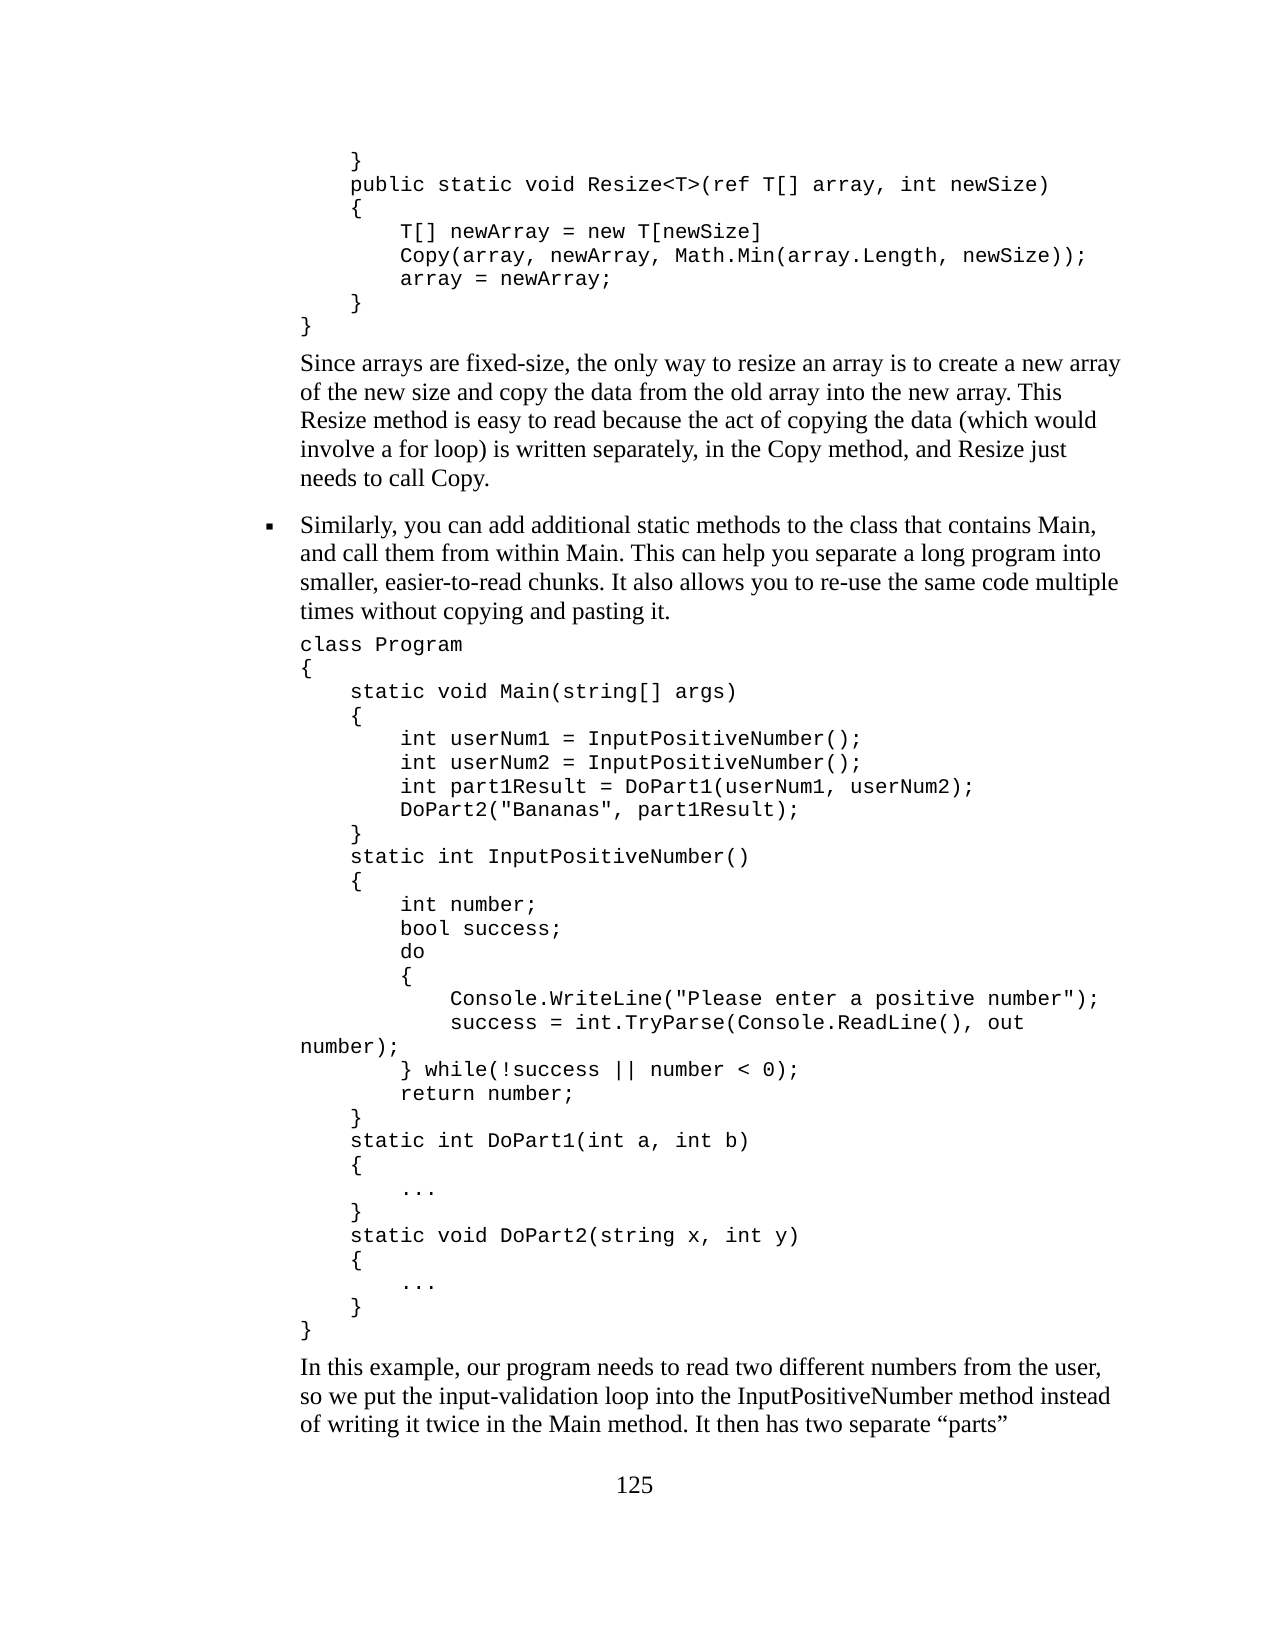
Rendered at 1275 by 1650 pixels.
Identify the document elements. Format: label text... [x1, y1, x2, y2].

list { [262, 870, 1125, 894]
list } [262, 292, 1125, 316]
list { [262, 1154, 1125, 1178]
list In this example, our program needs to read two different numbers from the user, so we put the input-validation loop into the InputPositiveNumber method instead of writing it twice in the Main method. It then has two separate “parts” [262, 1352, 1125, 1438]
list ... [262, 1272, 1125, 1296]
list array = newArray; [262, 268, 1125, 292]
list { [262, 197, 1125, 221]
list static void DoPart2(string x, int y) [262, 1225, 1125, 1248]
list static int InputPositiveNumber() [262, 847, 1125, 870]
list T[] newArray = new T[newSize] [262, 221, 1125, 244]
list } [262, 1319, 1125, 1343]
list { [262, 705, 1125, 728]
list } [262, 823, 1125, 847]
list { [262, 657, 1125, 681]
list success = int.TryParse(Console.ReadLine(), out number); [262, 1012, 1125, 1059]
list return number; [262, 1083, 1125, 1107]
list { [262, 1248, 1125, 1272]
list static void Main(string[] args) [262, 681, 1125, 705]
list DoPart2("Bananas", part1Result); [262, 799, 1125, 823]
list class Program [262, 634, 1125, 657]
list do [262, 941, 1125, 965]
list Similarly, you can add additional static methods to the class that contains Main, and call them from within Main. This can help you separate a long program into smaller, easier-to-read chunks. It also allows you to re-use the same code multiple times without copying and pasting it. [262, 510, 1125, 625]
list Copy(array, newArray, Math.Min(array.Length, newSize)); [262, 244, 1125, 268]
list public static void Resize<T>(ref T[] array, int newSize) [262, 174, 1125, 197]
list int userNum1 = InputPositiveNumber(); [262, 728, 1125, 752]
list } [262, 150, 1125, 174]
list int part1Result = DoPart1(userNum1, userNum2); [262, 776, 1125, 799]
list Console.WriteLine("Please enter a positive number"); [262, 988, 1125, 1012]
list } [262, 316, 1125, 339]
list } [262, 1107, 1125, 1130]
list } [262, 1201, 1125, 1225]
list static int DoPart1(int a, int b) [262, 1130, 1125, 1154]
list bool success; [262, 917, 1125, 941]
list } [262, 1296, 1125, 1319]
list ... [262, 1178, 1125, 1201]
list { [262, 965, 1125, 988]
list int number; [262, 894, 1125, 917]
list } while(!success || number < 0); [262, 1059, 1125, 1083]
list int userNum2 = InputPositiveNumber(); [262, 752, 1125, 776]
list Since arrays are fixed-size, the only way to resize an array is to create a new array of the new size and copy the data from the old array into the new array. This Resize method is easy to read because the act of copying the data (which would involve a for loop) is written separately, in the Copy method, and Resize just needs to call Copy. [262, 348, 1125, 492]
